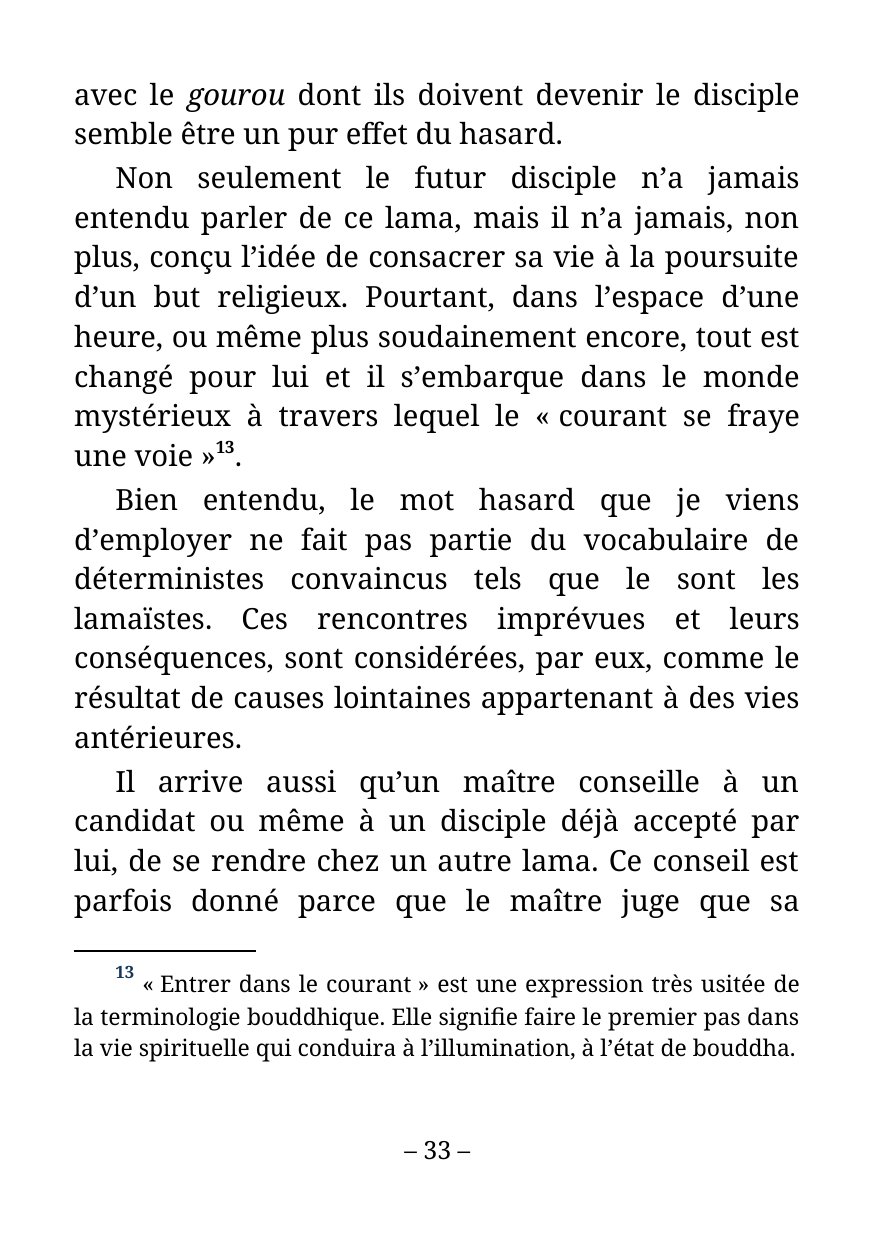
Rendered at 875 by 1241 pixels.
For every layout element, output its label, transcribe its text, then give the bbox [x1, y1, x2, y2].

text « Entrer dans le courant » est une expression très usitée de la terminologie bouddhique. Elle signifie faire le premier pas dans la vie spirituelle qui conduira à l’illumination, à l’état de bouddha. [74, 961, 800, 1063]
text Bien entendu, le mot hasard que je viens d’employer ne fait pas partie du vocabulaire de déterministes convaincus tels que le sont les lamaïstes. Ces rencontres imprévues et leurs conséquences, sont considérées, par eux, comme le résultat de causes lointaines appartenant à des vies antérieures. [74, 479, 800, 757]
text avec le gourou dont ils doivent devenir le disciple semble être un pur effet du hasard. [74, 74, 800, 153]
text Non seulement le futur disciple n’a jamais entendu parler de ce lama, mais il n’a jamais, non plus, conçu l’idée de consacrer sa vie à la poursuite d’un but religieux. Pourtant, dans l’espace d’une heure, ou même plus soudainement encore, tout est changé pour lui et il s’embarque dans le monde mystérieux à travers lequel le « courant se fraye une voie ». [74, 157, 800, 475]
text Il arrive aussi qu’un maître conseille à un candidat ou même à un disciple déjà accepté par lui, de se rendre chez un autre lama. Ce conseil est parfois donné parce que le maître juge que sa [74, 761, 800, 920]
